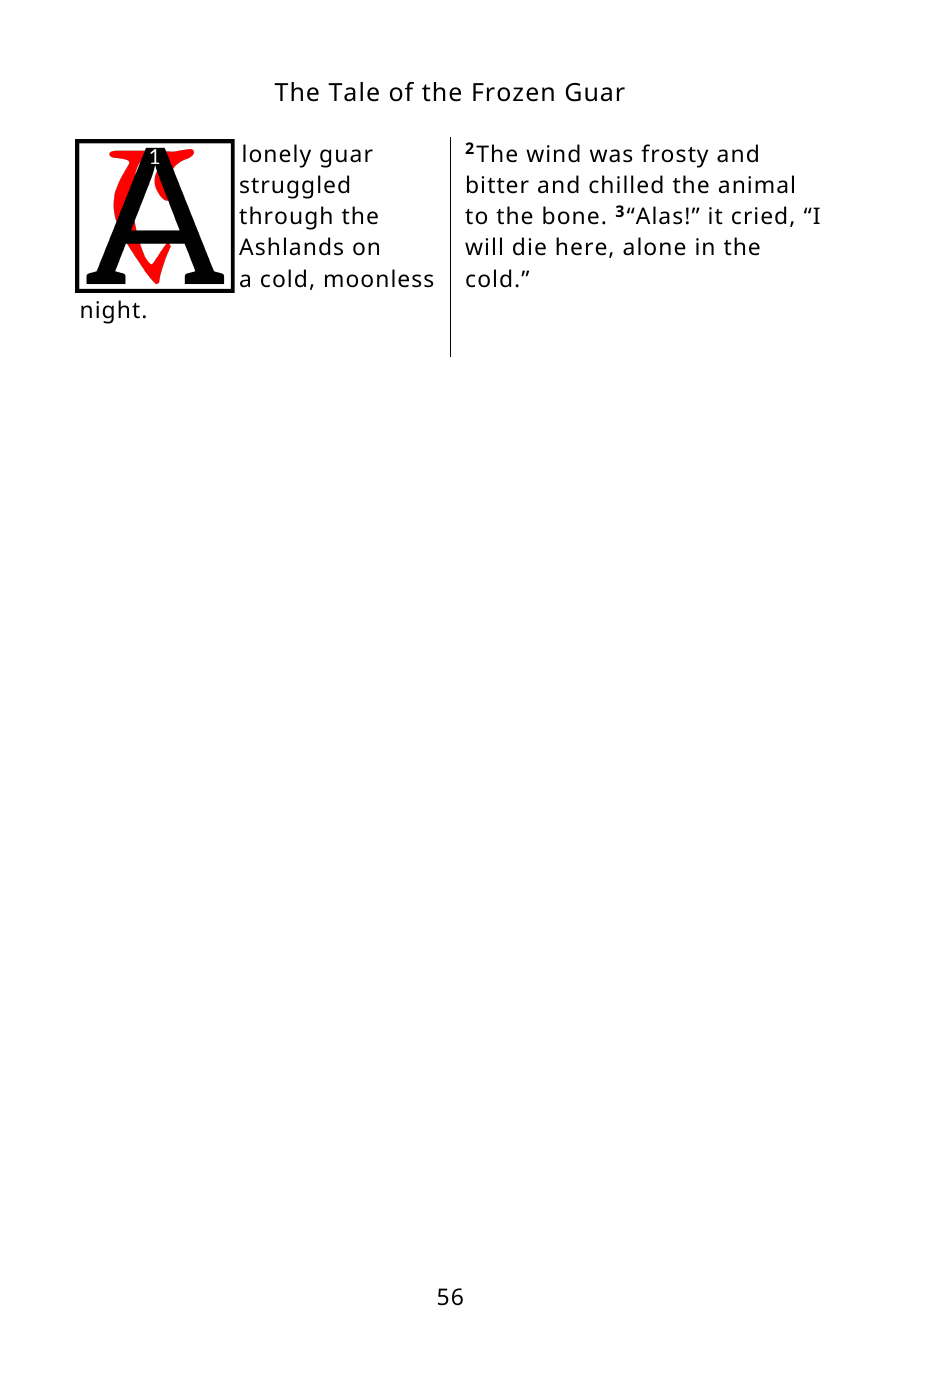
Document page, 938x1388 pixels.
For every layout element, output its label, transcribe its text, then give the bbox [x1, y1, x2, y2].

text lonely guar [75, 137, 435, 169]
text Ashlands on [235, 231, 435, 262]
picture [75, 139, 235, 293]
text a cold, moonless [75, 262, 435, 294]
text struggled [235, 169, 435, 200]
text through the [235, 200, 435, 231]
text night. [75, 294, 435, 325]
text 2The wind was frosty and bitter and chilled the animal to the bone. 3“Alas!” it cried, “I will die here, alone in the cold.” [465, 137, 825, 294]
text The Tale of the Frozen Guar [75, 75, 825, 109]
